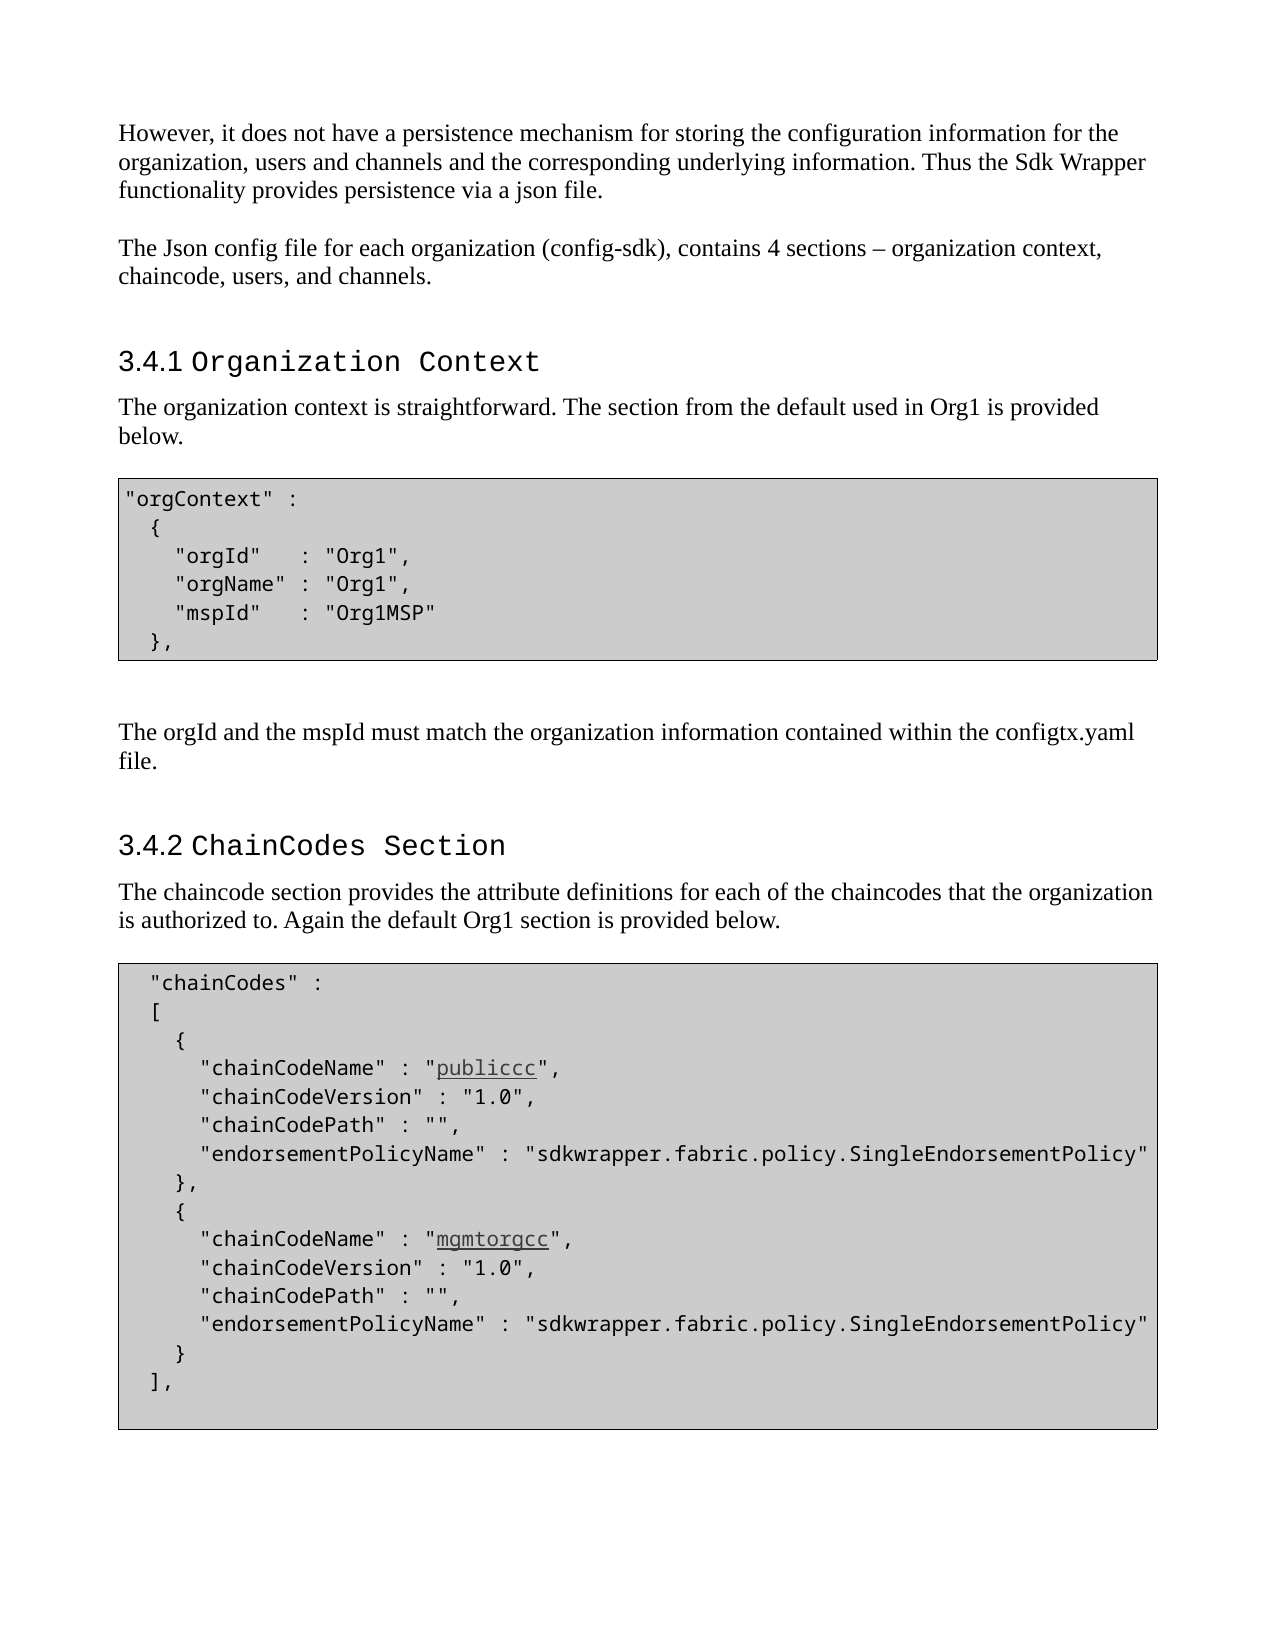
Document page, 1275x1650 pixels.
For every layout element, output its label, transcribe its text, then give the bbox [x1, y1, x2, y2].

text The Json config file for each organization (config-sdk), contains 4 sections – organization context, chaincode, users, and channels. [118, 233, 1157, 290]
table_header "orgContext" : { "orgId" : "Org1", "orgName" : "Org1", "mspId" : "Org1MSP" }, [119, 479, 1157, 660]
subtitle ChainCodes Section [118, 828, 1157, 864]
text However, it does not have a persistence mechanism for storing the configuration information for the organization, users and channels and the corresponding underlying information. Thus the Sdk Wrapper functionality provides persistence via a json file. [118, 118, 1157, 204]
subtitle Organization Context [118, 343, 1157, 380]
text The organization context is straightforward. The section from the default used in Org1 is provided below. [118, 392, 1157, 450]
table_header "chainCodes" : [ { "chainCodeName" : "publiccc", "chainCodeVersion" : "1.0", "chainCodePath" : "", "endorsementPolicyName" : "sdkwrapper.fabric.policy.SingleEndorsementPolicy" }, { "chainCodeName" : "mgmtorgcc", "chainCodeVersion" : "1.0", "chainCodePath" : "", "endorsementPolicyName" : "sdkwrapper.fabric.policy.SingleEndorsementPolicy" } ], [119, 964, 1157, 1429]
text The chaincode section provides the attribute definitions for each of the chaincodes that the organization is authorized to. Again the default Org1 section is provided below. [118, 877, 1157, 934]
text The orgId and the mspId must match the organization information contained within the configtx.yaml file. [118, 717, 1157, 774]
